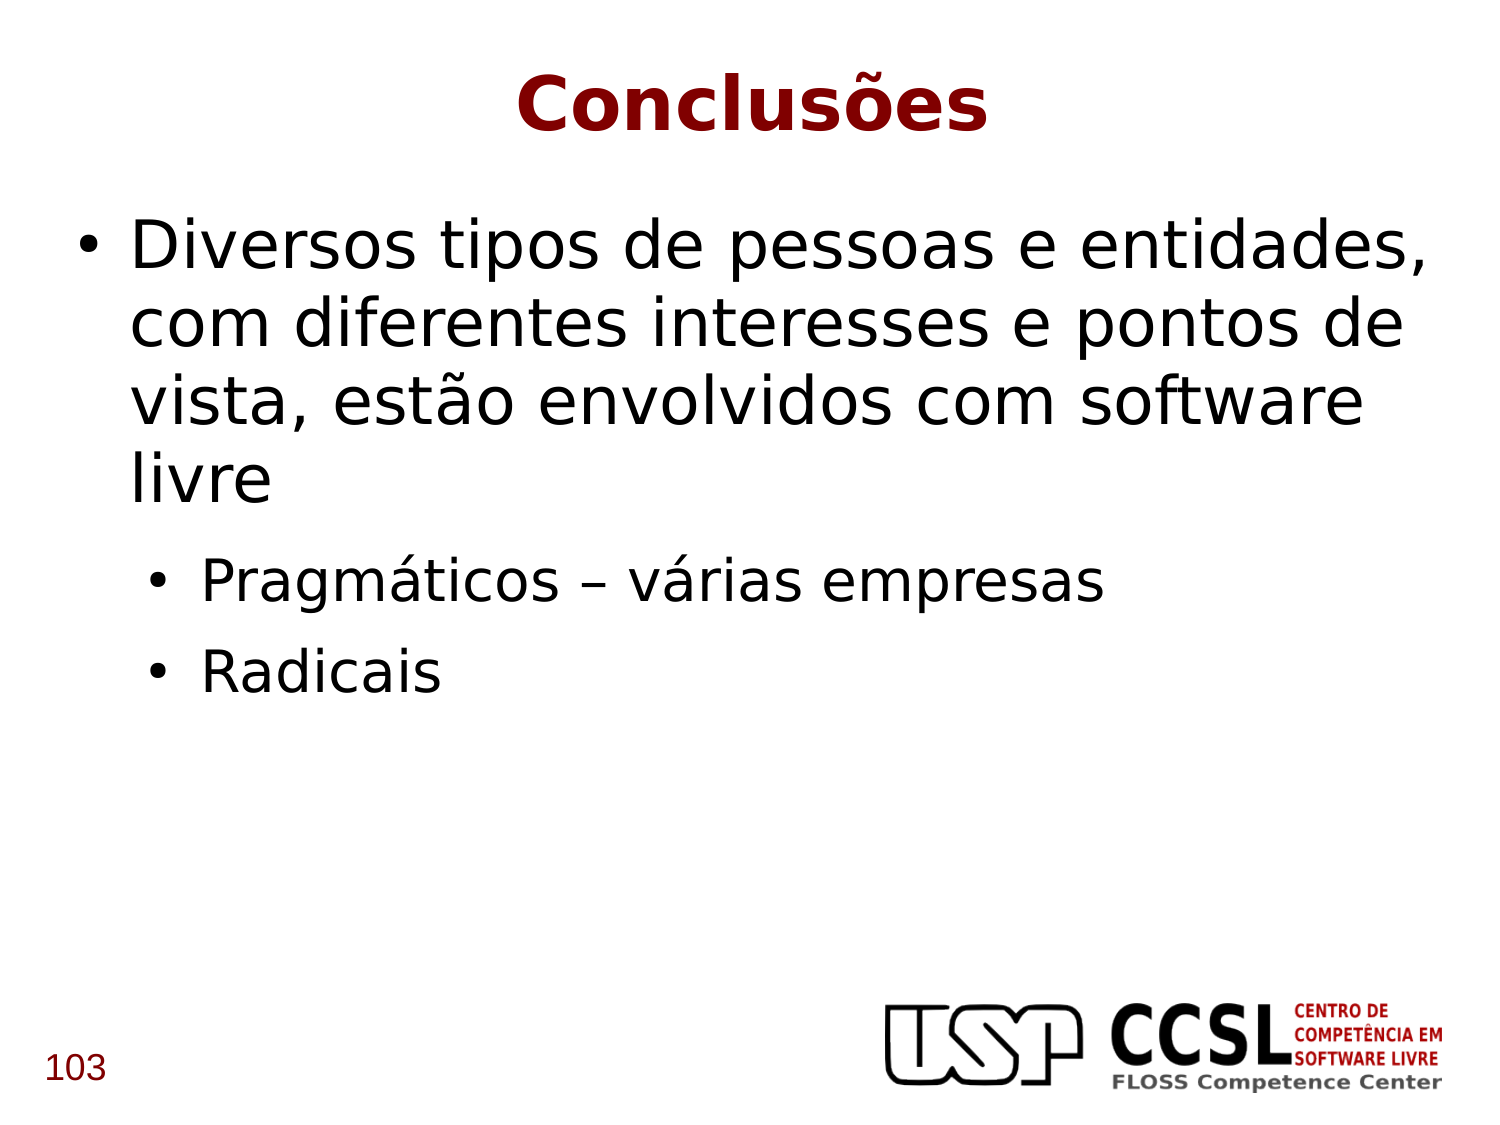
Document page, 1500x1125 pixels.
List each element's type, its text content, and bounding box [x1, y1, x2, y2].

title Conclusões [59, 29, 1447, 180]
list Diversos tipos de pessoas e entidades, com diferentes interesses e pontos de vista, estão envolvidos com software livre Pragmáticos – várias empresas Radicais [59, 206, 1447, 950]
picture [885, 1003, 1442, 1093]
